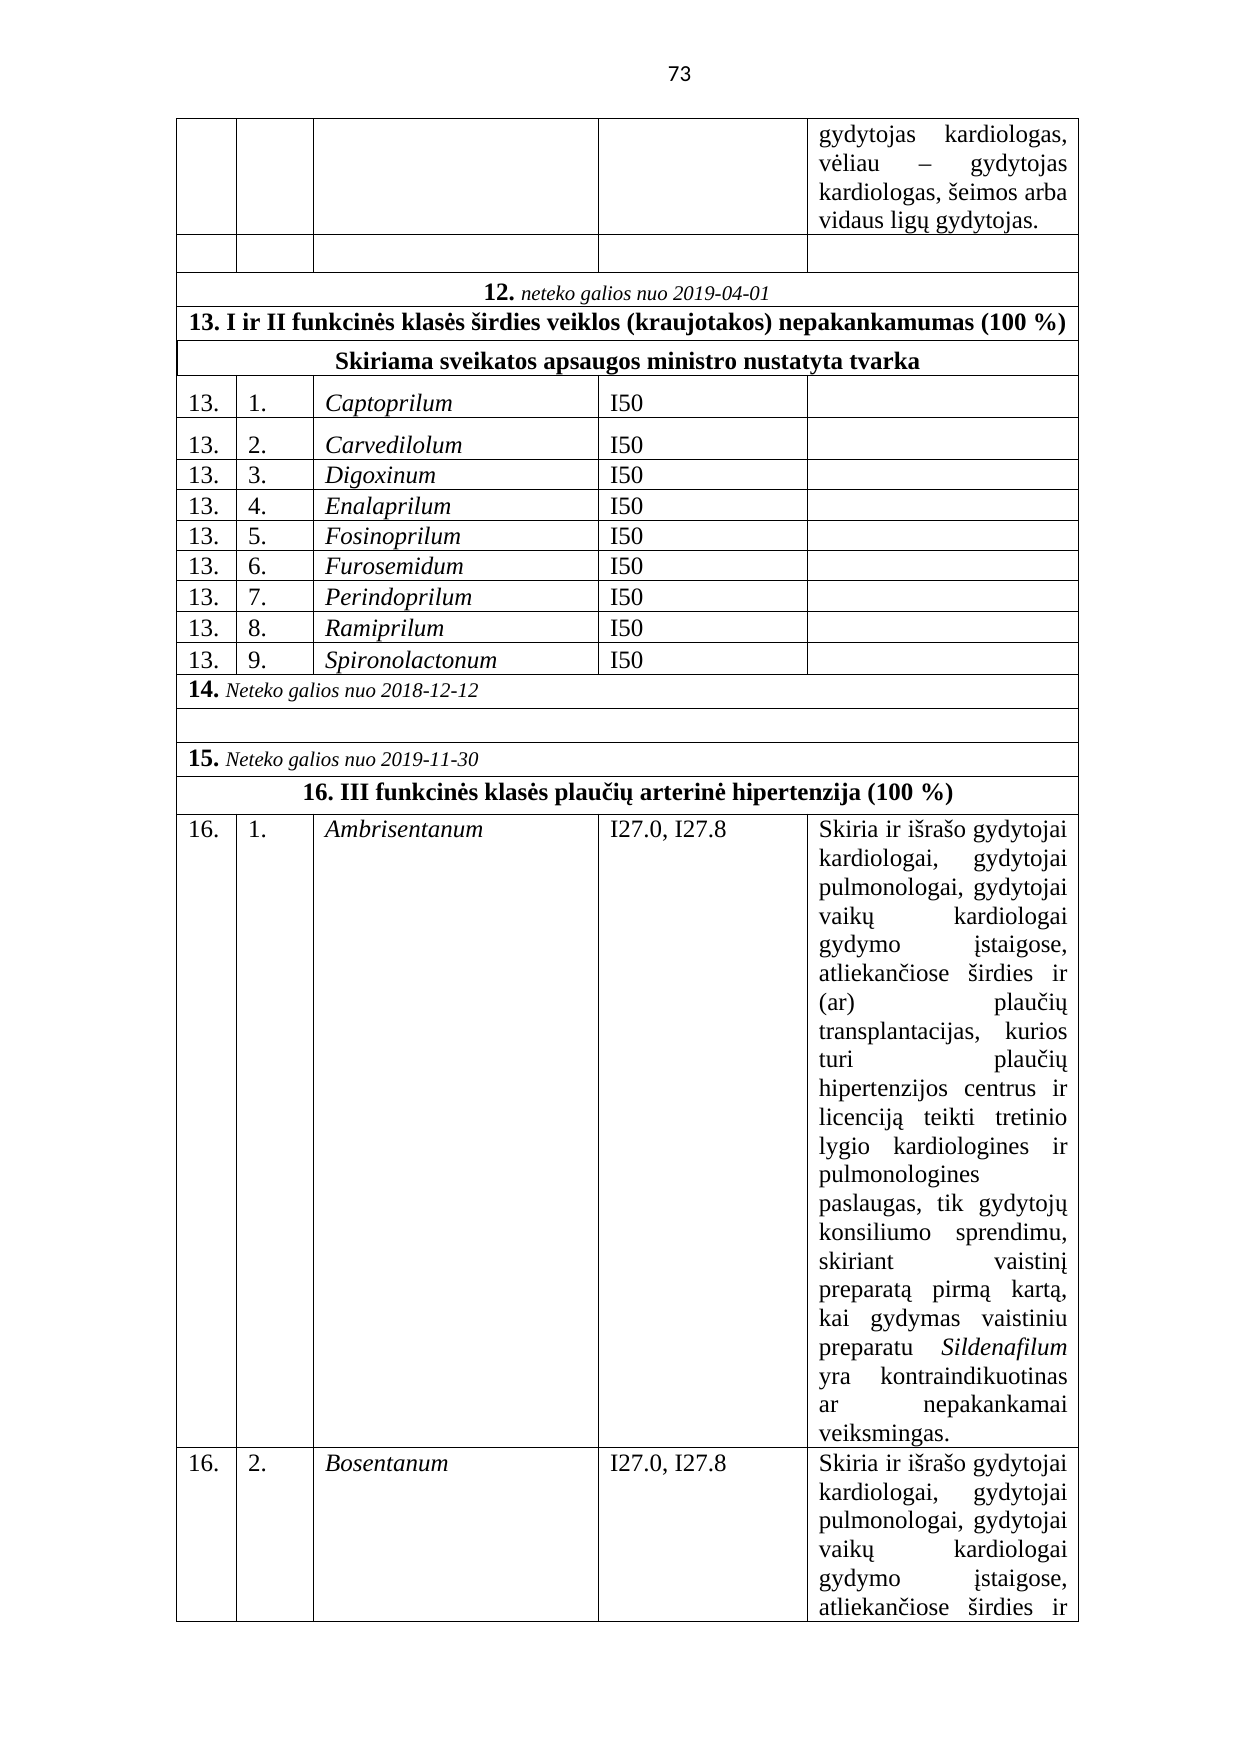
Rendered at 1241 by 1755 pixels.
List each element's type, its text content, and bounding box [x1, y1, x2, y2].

table_cell I50 [599, 490, 807, 520]
table_cell [1103, 611, 1109, 642]
table_cell [1084, 611, 1088, 642]
table_cell [1103, 814, 1109, 1447]
table_cell [1093, 375, 1099, 417]
table_cell Captoprilum [314, 376, 598, 417]
table_cell [1084, 1447, 1088, 1621]
table_cell [1079, 375, 1083, 417]
table_cell [1093, 306, 1099, 340]
table_cell 1. [237, 815, 313, 1447]
table_cell [1088, 776, 1093, 813]
table_cell [1103, 674, 1109, 708]
table_cell [1084, 742, 1088, 776]
table_cell [599, 235, 807, 272]
table_cell [1088, 375, 1093, 417]
table_cell 12. neteko galios nuo 2019-04-01 [177, 273, 1078, 306]
table_cell 6. [237, 551, 313, 580]
table_cell [1088, 674, 1093, 708]
table_cell [808, 418, 1078, 459]
table_cell [1079, 776, 1083, 813]
table_cell [1099, 234, 1103, 272]
table_cell [1088, 459, 1093, 489]
table_cell [1079, 550, 1083, 580]
table_cell [1093, 234, 1099, 272]
table_cell [1109, 340, 1123, 375]
table_cell [1084, 550, 1088, 580]
table_cell 5. [237, 521, 313, 550]
table_cell [1079, 306, 1083, 340]
table_cell [808, 551, 1078, 580]
table_cell I50 [599, 612, 807, 642]
table_cell [1099, 742, 1103, 776]
table_cell I50 [599, 551, 807, 580]
table_cell [1099, 306, 1103, 340]
table_cell [1099, 814, 1103, 1447]
table_cell [1084, 814, 1088, 1447]
table_cell [1093, 272, 1099, 306]
table_cell [1079, 459, 1083, 489]
table_cell 16. [177, 815, 236, 1447]
table_cell [1079, 642, 1083, 673]
table_cell [808, 490, 1078, 520]
table_cell 13. [177, 521, 236, 550]
table_cell [1099, 340, 1103, 375]
table_cell [1093, 550, 1099, 580]
table_cell [1109, 742, 1123, 776]
table_cell [1099, 489, 1103, 520]
table_cell [1093, 708, 1099, 742]
table_cell [1084, 674, 1088, 708]
table_cell [1109, 708, 1123, 742]
table_cell [1109, 459, 1123, 489]
table_cell 13. I ir II funkcinės klasės širdies veiklos (kraujotakos) nepakankamumas (100 %) [177, 307, 1078, 340]
table_cell [599, 119, 807, 234]
table_cell [1109, 272, 1123, 306]
table_cell [1084, 234, 1088, 272]
table_cell [1103, 118, 1109, 234]
table_cell [1079, 708, 1083, 742]
table_cell [1084, 375, 1088, 417]
table_cell [1099, 611, 1103, 642]
table_cell 15. Neteko galios nuo 2019-11-30 [177, 743, 1078, 776]
table_cell [1109, 234, 1123, 272]
table_cell [1088, 742, 1093, 776]
table_cell [1079, 272, 1083, 306]
table_cell [1088, 306, 1093, 340]
table_cell [1103, 550, 1109, 580]
table_cell [1084, 272, 1088, 306]
table_cell [1088, 611, 1093, 642]
table_cell [1109, 489, 1123, 520]
table_cell [1103, 776, 1109, 813]
table_cell 2. [237, 1448, 313, 1621]
table_cell [1099, 580, 1103, 611]
table_cell [1109, 375, 1123, 417]
table_cell [1103, 417, 1109, 459]
table_cell 13. [177, 612, 236, 642]
table_cell [808, 581, 1078, 611]
table_cell [1109, 611, 1123, 642]
table_cell [1084, 776, 1088, 813]
table_cell [1103, 306, 1109, 340]
table_cell Fosinoprilum [314, 521, 598, 550]
table_cell [1079, 417, 1083, 459]
table_cell I50 [599, 521, 807, 550]
table_cell [1109, 674, 1123, 708]
table_cell [1109, 417, 1123, 459]
table_cell [1084, 580, 1088, 611]
table_cell [1093, 776, 1099, 813]
table_cell [1103, 580, 1109, 611]
table_cell [1093, 1447, 1099, 1621]
table_cell [1099, 272, 1103, 306]
table_cell [1088, 118, 1093, 234]
table_cell [1109, 580, 1123, 611]
table_cell [1093, 814, 1099, 1447]
table_cell [1079, 340, 1083, 375]
table_cell [1103, 642, 1109, 673]
table_cell [808, 612, 1078, 642]
table_cell [1093, 742, 1099, 776]
table_cell [237, 235, 313, 272]
table_cell [177, 119, 236, 234]
table_cell I27.0, I27.8 [599, 1448, 807, 1621]
table_cell [808, 235, 1078, 272]
table_cell [808, 521, 1078, 550]
table_cell 2. [237, 418, 313, 459]
table_cell [1099, 520, 1103, 550]
table_cell [1099, 118, 1103, 234]
table_cell [1084, 459, 1088, 489]
table_cell 14. Neteko galios nuo 2018-12-12 [177, 675, 1078, 708]
table_cell [1093, 340, 1099, 375]
table_cell [1088, 234, 1093, 272]
table_cell Bosentanum [314, 1448, 598, 1621]
table_cell [1088, 708, 1093, 742]
table_cell 4. [237, 490, 313, 520]
table_cell [1103, 459, 1109, 489]
table_cell [1109, 520, 1123, 550]
table_cell [1093, 674, 1099, 708]
table_cell 13. [177, 376, 236, 417]
table_cell [1099, 642, 1103, 673]
table_cell Skiriama sveikatos apsaugos ministro nustatyta tvarka [178, 341, 1078, 375]
table_cell Enalaprilum [314, 490, 598, 520]
table_cell [314, 119, 598, 234]
table_cell Spironolactonum [314, 643, 598, 673]
table_cell [1084, 340, 1088, 375]
table_cell [1079, 489, 1083, 520]
table_cell [1079, 118, 1083, 234]
table_cell 13. [177, 643, 236, 673]
table_cell [1109, 118, 1123, 234]
table_cell Digoxinum [314, 460, 598, 489]
table_cell Carvedilolum [314, 418, 598, 459]
table_cell [1093, 489, 1099, 520]
table_cell [1079, 234, 1083, 272]
table_cell [1079, 674, 1083, 708]
table_cell gydytojas kardiologas, vėliau – gydytojas kardiologas, šeimos arba vidaus ligų gydytojas. [808, 119, 1078, 234]
table_cell [1099, 708, 1103, 742]
table_cell [1099, 550, 1103, 580]
table_cell [1093, 580, 1099, 611]
table_cell [1088, 550, 1093, 580]
table_cell I27.0, I27.8 [599, 815, 807, 1447]
table_cell [1099, 375, 1103, 417]
table_cell [1103, 742, 1109, 776]
table_cell [1093, 642, 1099, 673]
table_cell 13. [177, 460, 236, 489]
table_cell [237, 119, 313, 234]
table_cell [314, 235, 598, 272]
table_cell 9. [237, 643, 313, 673]
table_cell [1109, 642, 1123, 673]
table_cell 13. [177, 551, 236, 580]
table_cell [177, 235, 236, 272]
table_cell [808, 643, 1078, 673]
table_cell [1079, 611, 1083, 642]
table_cell 3. [237, 460, 313, 489]
table_cell [1093, 118, 1099, 234]
table_cell [1099, 776, 1103, 813]
table_cell [808, 376, 1078, 417]
table_cell [1103, 234, 1109, 272]
table_cell Skiria ir išrašo gydytojai kardiologai, gydytojai pulmonologai, gydytojai vaikų kardiologai gydymo įstaigose, atliekančiose širdies ir (ar) plaučių transplantacijas, kurios turi plaučių hipertenzijos centrus ir licenciją teikti tretinio lygio kardiologines ir pulmonologines paslaugas, tik gydytojų konsiliumo sprendimu, skiriant vaistinį preparatą pirmą kartą, kai gydymas vaistiniu preparatu Sildenafilum yra kontraindikuotinas ar nepakankamai veiksmingas. [808, 815, 1078, 1447]
table_cell [1084, 642, 1088, 673]
table_cell [1088, 520, 1093, 550]
table_cell [1099, 674, 1103, 708]
table_cell I50 [599, 376, 807, 417]
table_cell [1084, 306, 1088, 340]
table_cell [1093, 417, 1099, 459]
table_cell 1. [237, 376, 313, 417]
table_cell [1088, 272, 1093, 306]
table_cell [1088, 1447, 1093, 1621]
table_cell [1099, 417, 1103, 459]
table_cell [1084, 489, 1088, 520]
table_cell I50 [599, 581, 807, 611]
table_cell 16. [177, 1448, 236, 1621]
table_cell [1084, 417, 1088, 459]
table_cell [1088, 814, 1093, 1447]
table_cell [1093, 459, 1099, 489]
table_cell 7. [237, 581, 313, 611]
table_cell [1109, 306, 1123, 340]
table_cell [1079, 742, 1083, 776]
table_cell 13. [177, 418, 236, 459]
table_cell Ambrisentanum [314, 815, 598, 1447]
table_cell [1084, 520, 1088, 550]
table_cell [1099, 1447, 1103, 1621]
table_cell [177, 709, 1078, 742]
table_cell [1109, 550, 1123, 580]
table_cell [1079, 520, 1083, 550]
table_cell [1103, 520, 1109, 550]
table_cell I50 [599, 460, 807, 489]
table_cell Furosemidum [314, 551, 598, 580]
table_cell [1103, 272, 1109, 306]
table_cell [1109, 1447, 1123, 1621]
table_cell [1088, 580, 1093, 611]
table_cell [1079, 814, 1083, 1447]
table_cell [1103, 375, 1109, 417]
table_cell I50 [599, 418, 807, 459]
table_cell [1109, 776, 1123, 813]
table_cell [1079, 580, 1083, 611]
table_cell 13. [177, 581, 236, 611]
table_cell Skiria ir išrašo gydytojai kardiologai, gydytojai pulmonologai, gydytojai vaikų kardiologai gydymo įstaigose, atliekančiose širdies ir [808, 1448, 1078, 1621]
table_cell Ramiprilum [314, 612, 598, 642]
table_cell [1084, 118, 1088, 234]
table_cell I50 [599, 643, 807, 673]
table_cell [1103, 1447, 1109, 1621]
table_cell [1103, 708, 1109, 742]
table_cell [1088, 489, 1093, 520]
table_cell [1079, 1447, 1083, 1621]
table_cell [1088, 340, 1093, 375]
table_cell [1099, 459, 1103, 489]
table_cell [1088, 642, 1093, 673]
table_cell 13. [177, 490, 236, 520]
table_cell [1103, 340, 1109, 375]
table_cell [1084, 708, 1088, 742]
table_cell [1093, 520, 1099, 550]
table_cell Perindoprilum [314, 581, 598, 611]
table_cell [1088, 417, 1093, 459]
table_cell [1093, 611, 1099, 642]
table_cell [808, 460, 1078, 489]
table_cell 16. III funkcinės klasės plaučių arterinė hipertenzija (100 %) [177, 777, 1078, 813]
table_cell 8. [237, 612, 313, 642]
table_cell [1103, 489, 1109, 520]
table_cell [1109, 814, 1123, 1447]
